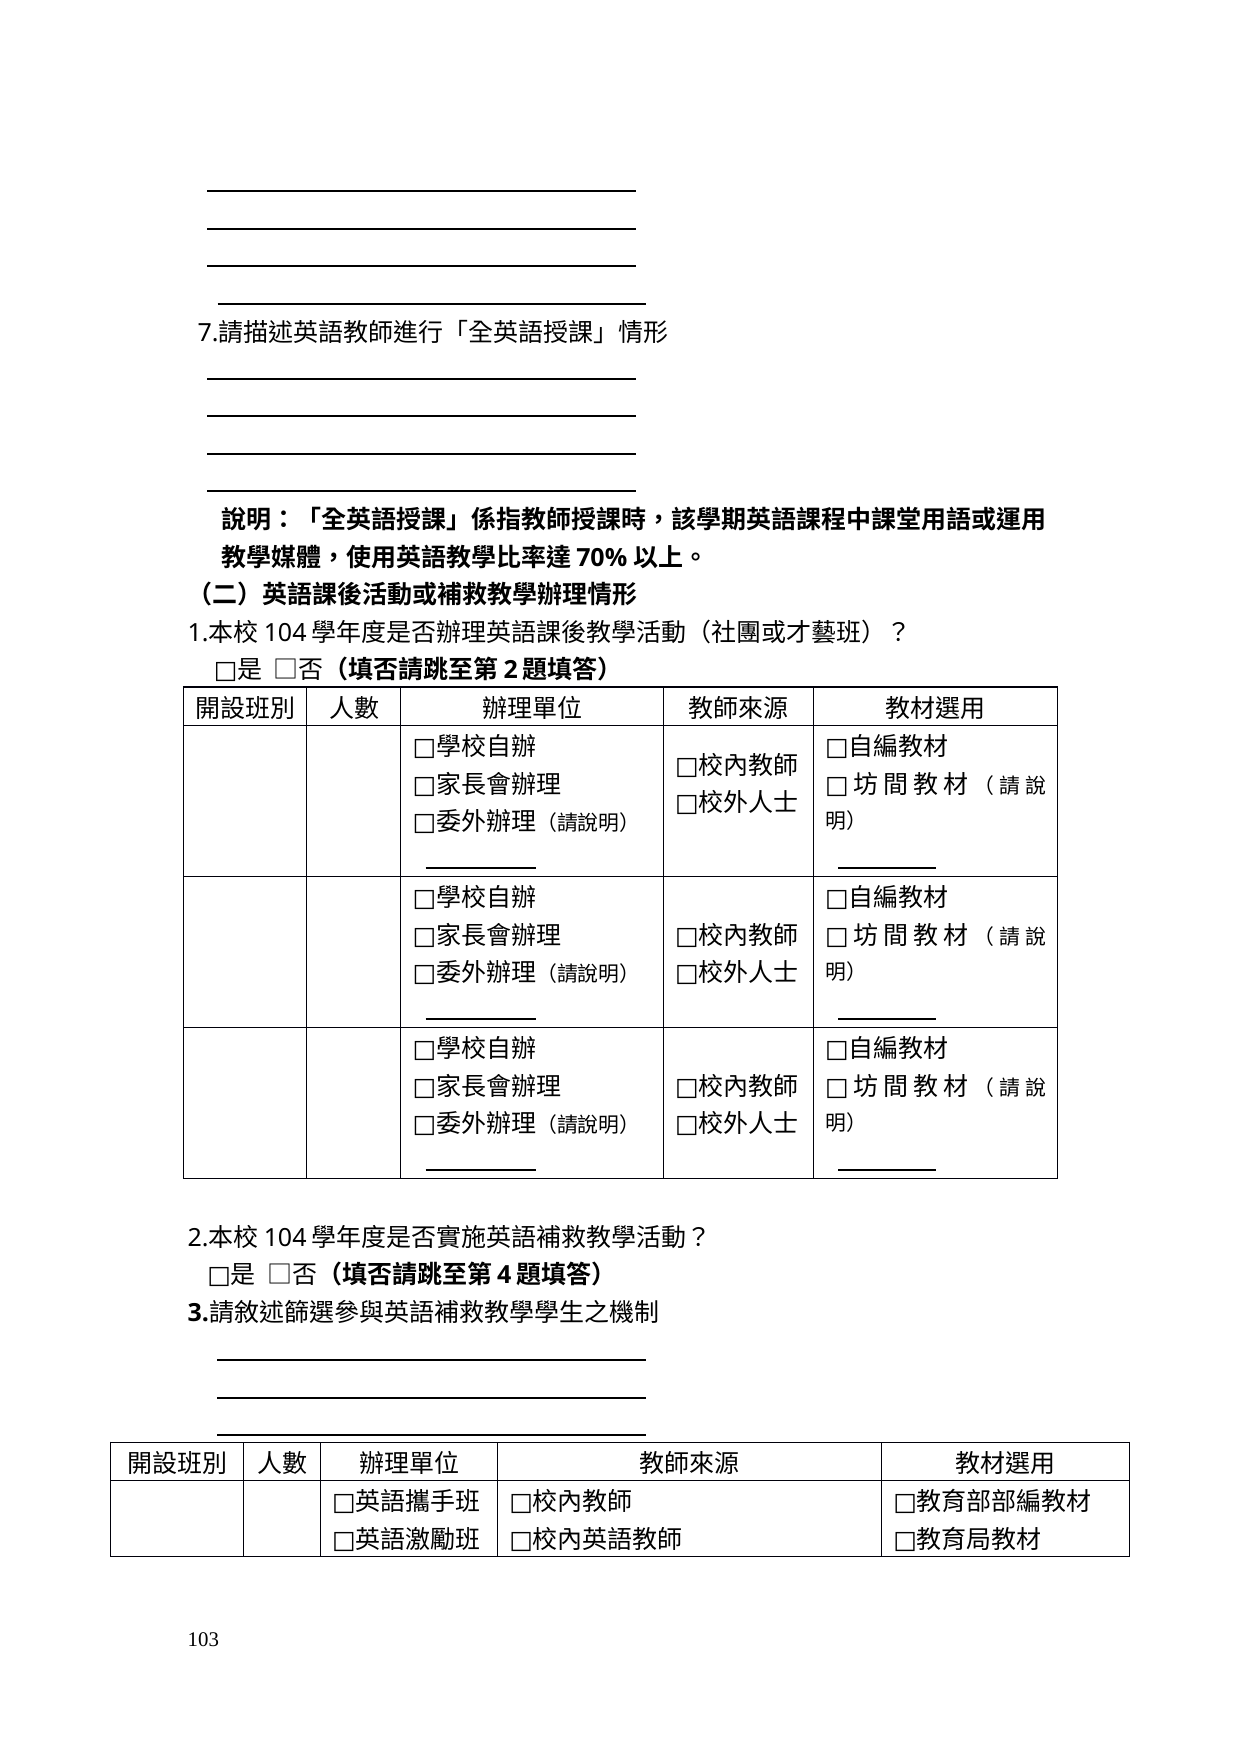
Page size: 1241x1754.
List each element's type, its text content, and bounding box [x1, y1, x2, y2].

table_cell □自編教材 □坊間教材（請說明） [814, 726, 1057, 876]
text □是 □否（填否請跳至第2題填答） [187, 649, 1053, 686]
table_header 辦理單位 [321, 1443, 497, 1480]
table_cell □自編教材 □坊間教材（請說明） [814, 877, 1057, 1027]
table_header 教師來源 [498, 1443, 881, 1480]
table_header 辦理單位 [401, 688, 663, 725]
table_cell □學校自辦 □家長會辦理 □委外辦理（請說明） [401, 726, 663, 876]
table_header 教材選用 [814, 688, 1057, 725]
text 2.本校104學年度是否實施英語補救教學活動？ [187, 1217, 1053, 1254]
table_cell □學校自辦 □家長會辦理 □委外辦理（請說明） [401, 1028, 663, 1178]
table_cell [307, 1028, 400, 1178]
table_cell [184, 877, 306, 1027]
table_header 開設班別 [184, 688, 306, 725]
text （二）英語課後活動或補救教學辦理情形 [187, 574, 1053, 611]
text 說明：「全英語授課」係指教師授課時，該學期英語課程中課堂用語或運用教學媒體，使用英語教學比率達70% 以上。 [221, 499, 1053, 574]
table_cell [307, 726, 400, 876]
table_cell □教育部部編教材 □教育局教材 [882, 1481, 1129, 1556]
text 7.請描述英語教師進行「全英語授課」情形 [197, 311, 1053, 349]
table_cell [244, 1481, 320, 1556]
text □是 □否（填否請跳至第4題填答） [187, 1254, 1053, 1292]
text 3.請敘述篩選參與英語補救教學學生之機制 [187, 1292, 1053, 1329]
table_cell □英語攜手班 □英語激勵班 [321, 1481, 497, 1556]
table_cell □校內教師 □校內英語教師 [498, 1481, 881, 1556]
table_header 人數 [244, 1443, 320, 1480]
table_cell □校內教師 □校外人士 [664, 726, 813, 876]
table_cell □自編教材 □坊間教材（請說明） [814, 1028, 1057, 1178]
table_cell [184, 726, 306, 876]
table_header 教材選用 [882, 1443, 1129, 1480]
table_cell [111, 1481, 243, 1556]
table_cell [184, 1028, 306, 1178]
text 1.本校104學年度是否辦理英語課後教學活動（社團或才藝班）？ [187, 611, 1053, 649]
table_cell □校內教師 □校外人士 [664, 1028, 813, 1178]
table_header 教師來源 [664, 688, 813, 725]
table_cell □學校自辦 □家長會辦理 □委外辦理（請說明） [401, 877, 663, 1027]
table_header 人數 [307, 688, 400, 725]
table_header 開設班別 [111, 1443, 243, 1480]
table_cell [307, 877, 400, 1027]
table_cell □校內教師 □校外人士 [664, 877, 813, 1027]
